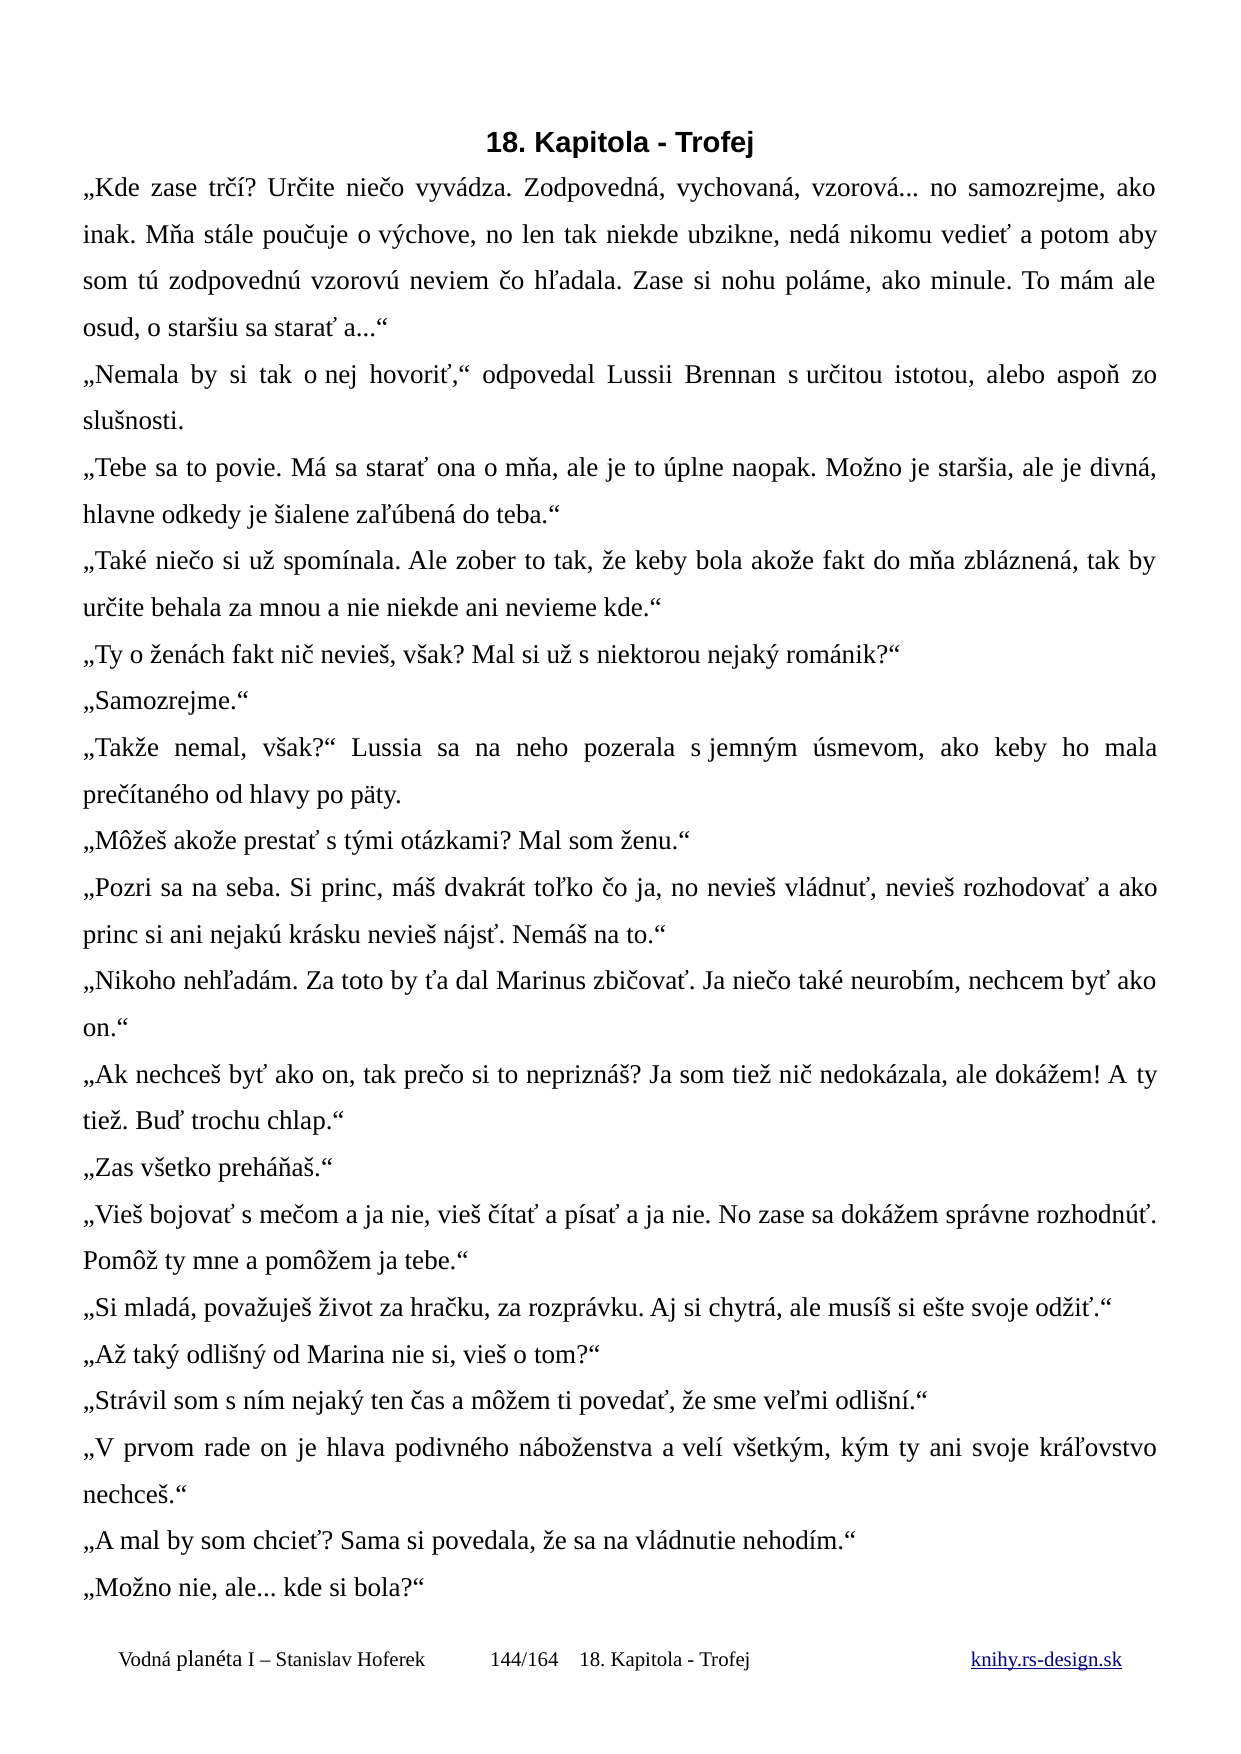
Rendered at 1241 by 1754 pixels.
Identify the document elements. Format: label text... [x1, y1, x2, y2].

text „Pozri sa na seba. Si princ, máš dvakrát toľko čo ja, no nevieš vládnuť, nevieš rozhodovať a ako princ si ani nejakú krásku nevieš nájsť. Nemáš na to.“ [83, 871, 1157, 949]
text „Ak nechceš byť ako on, tak prečo si to nepriznáš? Ja som tiež nič nedokázala, ale dokážem! A ty tiež. Buď trochu chlap.“ [83, 1058, 1157, 1136]
text „Takže nemal, však?“ Lussia sa na neho pozerala s jemným úsmevom, ako keby ho mala prečítaného od hlavy po päty. [83, 731, 1157, 809]
text „Až taký odlišný od Marina nie si, vieš o tom?“ [83, 1338, 1157, 1369]
text „Kde zase trčí? Určite niečo vyvádza. Zodpovedná, vychovaná, vzorová... no samozrejme, ako inak. Mňa stále poučuje o výchove, no len tak niekde ubzikne, nedá nikomu vedieť a potom aby som tú zodpovednú vzorovú neviem čo hľadala. Zase si nohu poláme, ako minule. To mám ale osud, o staršiu sa starať a...“ [83, 171, 1157, 342]
text „Ty o ženách fakt nič nevieš, však? Mal si už s niektorou nejaký románik?“ [83, 638, 1157, 669]
text „Tebe sa to povie. Má sa starať ona o mňa, ale je to úplne naopak. Možno je staršia, ale je divná, hlavne odkedy je šialene zaľúbená do teba.“ [83, 451, 1157, 529]
text „Možno nie, ale... kde si bola?“ [83, 1571, 1157, 1602]
text „Vieš bojovať s mečom a ja nie, vieš čítať a písať a ja nie. No zase sa dokážem správne rozhodnúť. Pomôž ty mne a pomôžem ja tebe.“ [83, 1198, 1157, 1276]
text „Nemala by si tak o nej hovoriť,“ odpovedal Lussii Brennan s určitou istotou, alebo aspoň zo slušnosti. [83, 358, 1157, 436]
subtitle 18. Kapitola - Trofej [83, 125, 1157, 159]
text „Také niečo si už spomínala. Ale zober to tak, že keby bola akože fakt do mňa zbláznená, tak by určite behala za mnou a nie niekde ani nevieme kde.“ [83, 544, 1157, 622]
text „A mal by som chcieť? Sama si povedala, že sa na vládnutie nehodím.“ [83, 1524, 1157, 1556]
text „Zas všetko preháňaš.“ [83, 1151, 1157, 1182]
text „Samozrejme.“ [83, 684, 1157, 716]
text „Strávil som s ním nejaký ten čas a môžem ti povedať, že sme veľmi odlišní.“ [83, 1384, 1157, 1416]
text „Môžeš akože prestať s tými otázkami? Mal som ženu.“ [83, 824, 1157, 856]
text „Si mladá, považuješ život za hračku, za rozprávku. Aj si chytrá, ale musíš si ešte svoje odžiť.“ [83, 1291, 1157, 1322]
text „Nikoho nehľadám. Za toto by ťa dal Marinus zbičovať. Ja niečo také neurobím, nechcem byť ako on.“ [83, 964, 1157, 1042]
text „V prvom rade on je hlava podivného náboženstva a velí všetkým, kým ty ani svoje kráľovstvo nechceš.“ [83, 1431, 1157, 1509]
